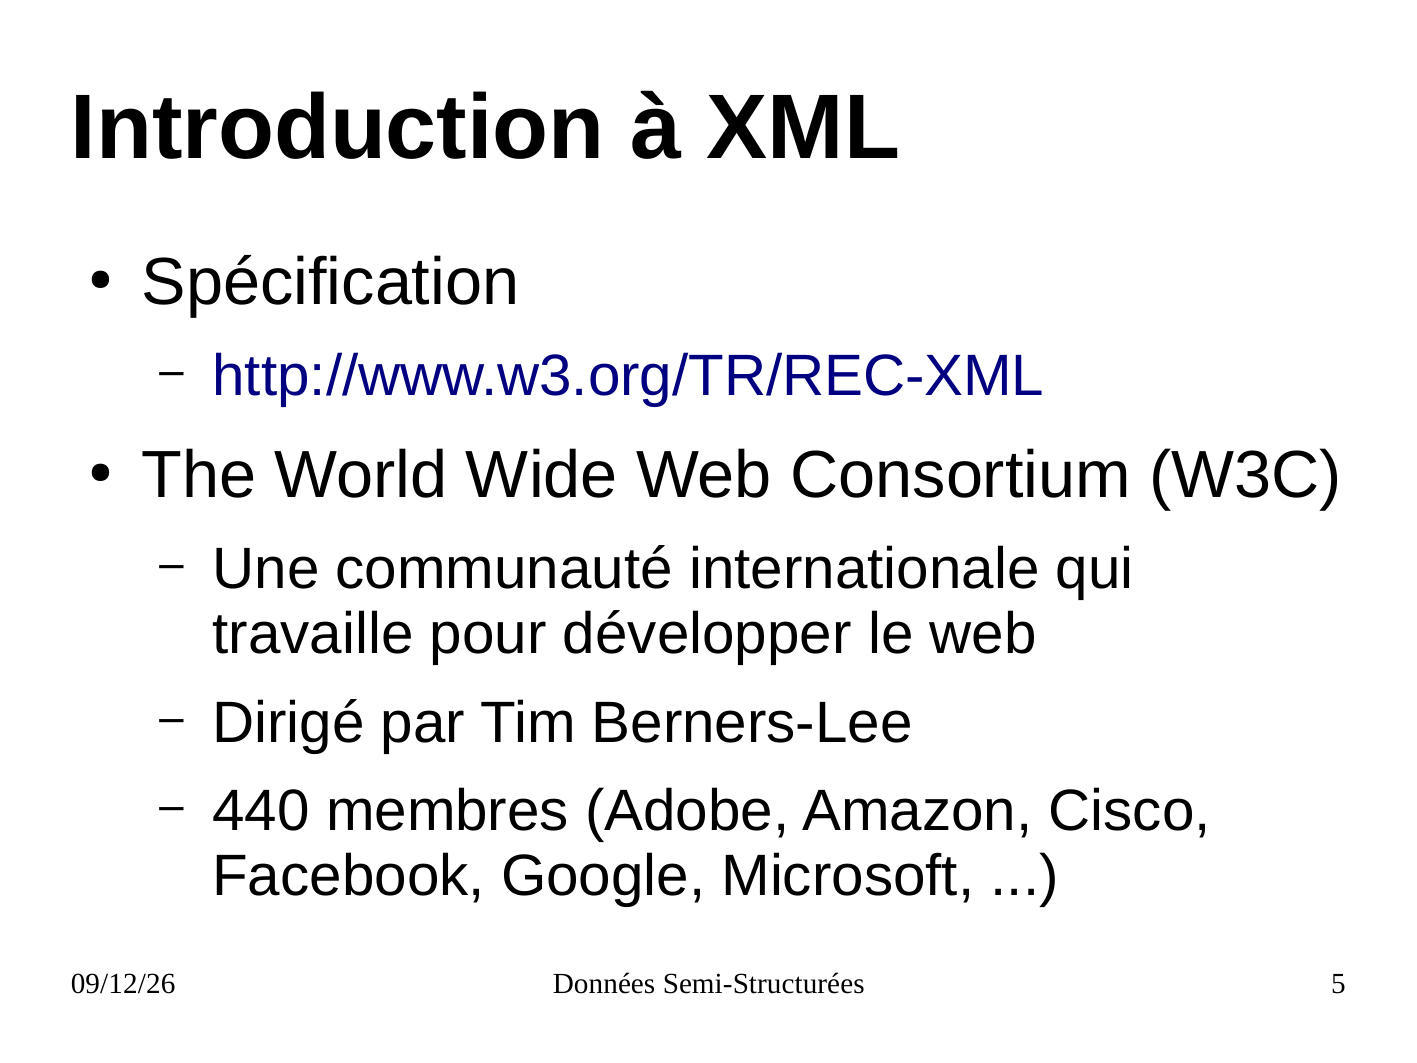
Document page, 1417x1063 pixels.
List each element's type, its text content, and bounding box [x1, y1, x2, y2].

list Spécification http://www.w3.org/TR/REC-XML The World Wide Web Consortium (W3C) Une communauté internationale qui travaille pour développer le web Dirigé par Tim Berners-Lee 440 membres (Adobe, Amazon, Cisco, Facebook, Google, Microsoft, ...) [70, 244, 1346, 925]
title Introduction à XML [70, 42, 1346, 212]
